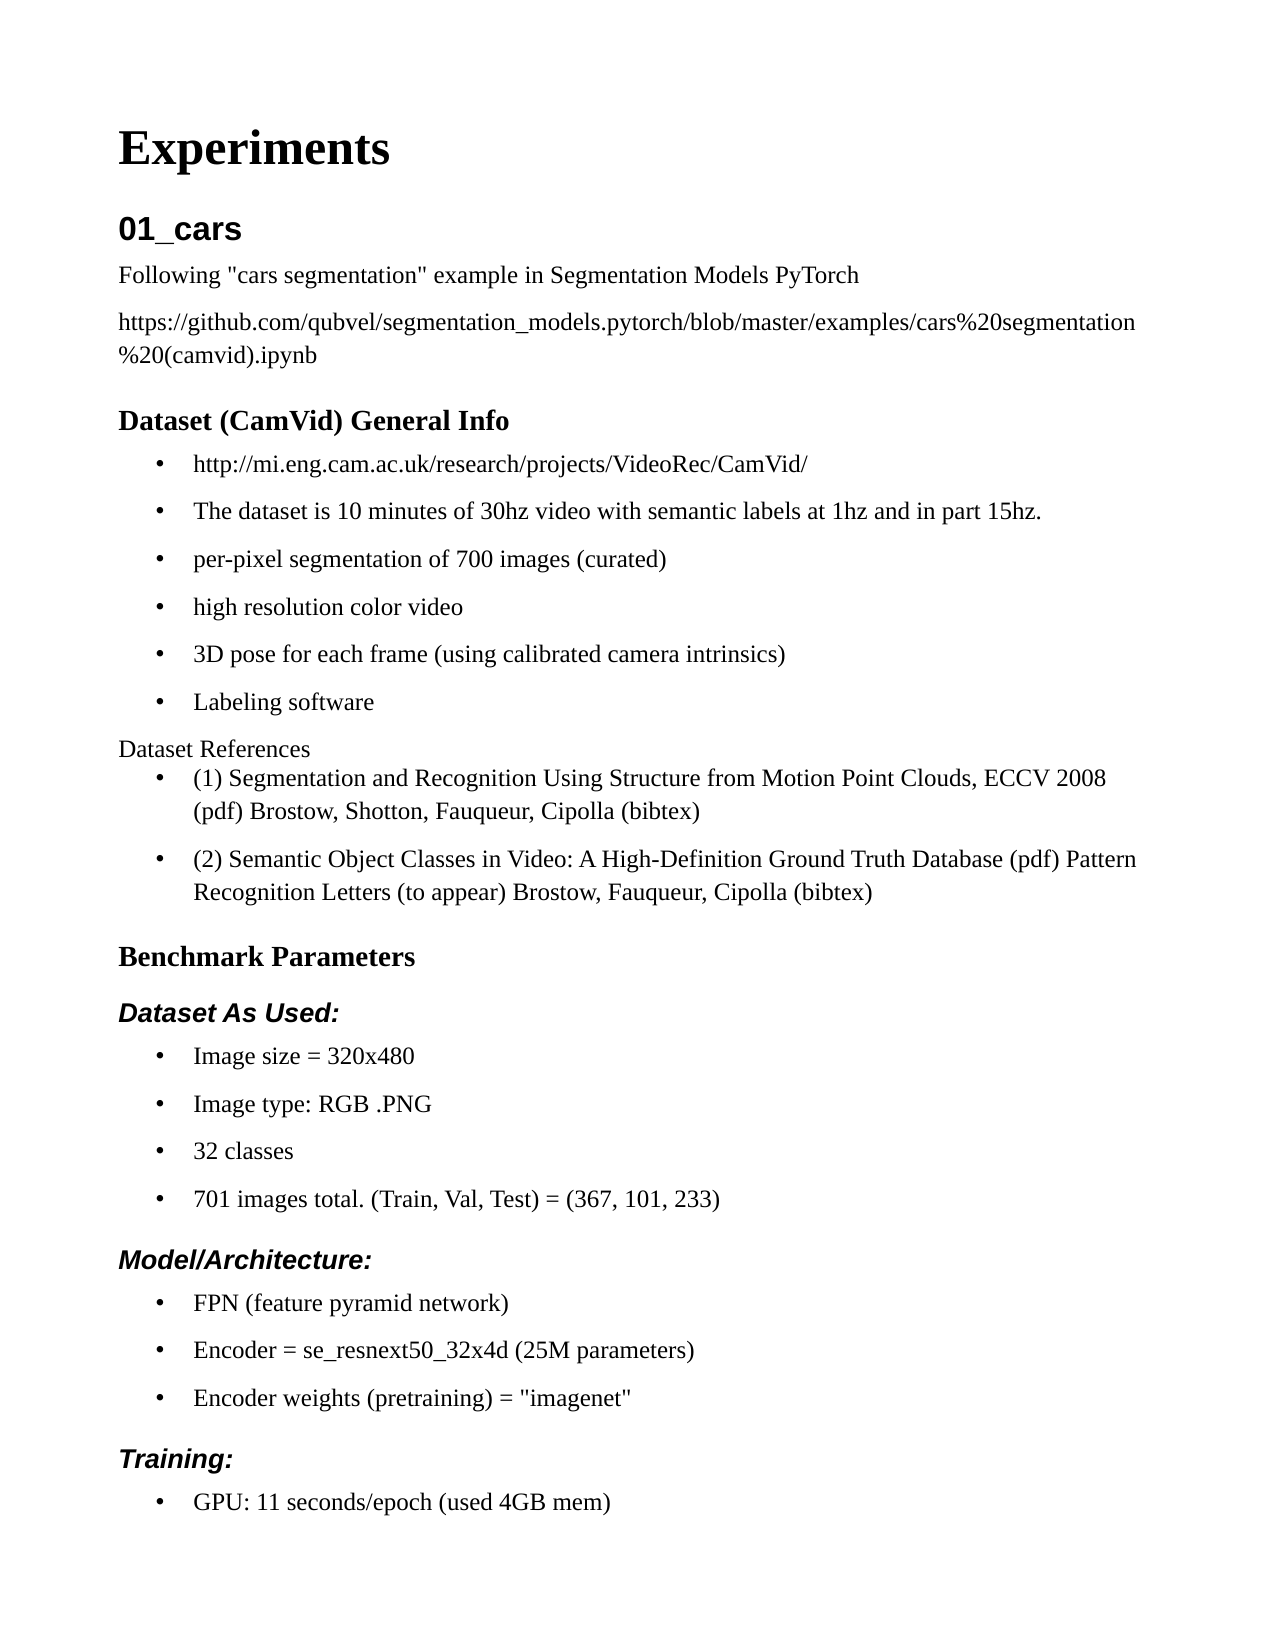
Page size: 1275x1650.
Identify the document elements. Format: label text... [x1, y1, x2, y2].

list (1) Segmentation and Recognition Using Structure from Motion Point Clouds, ECCV 2008 (pdf) Brostow, Shotton, Fauqueur, Cipolla (bibtex) [156, 763, 1157, 825]
list http://mi.eng.cam.ac.uk/research/projects/VideoRec/CamVid/ [156, 449, 1157, 477]
list Image size = 320x480 [156, 1041, 1157, 1070]
list high resolution color video [156, 592, 1157, 620]
subtitle Benchmark Parameters [118, 939, 1157, 972]
list 701 images total. (Train, Val, Test) = (367, 101, 233) [156, 1184, 1157, 1213]
subtitle 01_cars [118, 209, 1157, 247]
list GPU: 11 seconds/epoch (used 4GB mem) [156, 1487, 1157, 1516]
subtitle Experiments [118, 118, 1157, 176]
list Encoder = se_resnext50_32x4d (25M parameters) [156, 1336, 1157, 1364]
subtitle Dataset As Used: [118, 997, 1157, 1029]
subtitle Model/Architecture: [118, 1244, 1157, 1275]
list 3D pose for each frame (using calibrated camera intrinsics) [156, 639, 1157, 668]
list The dataset is 10 minutes of 30hz video with semantic labels at 1hz and in part 15hz. [156, 496, 1157, 525]
list Encoder weights (pretraining) = "imagenet" [156, 1383, 1157, 1412]
list Labeling software [156, 687, 1157, 716]
subtitle Dataset (CamVid) General Info [118, 403, 1157, 436]
list Image type: RGB .PNG [156, 1089, 1157, 1118]
subtitle Training: [118, 1443, 1157, 1474]
list per-pixel segmentation of 700 images (curated) [156, 544, 1157, 573]
list (2) Semantic Object Classes in Video: A High-Definition Ground Truth Database (pdf) Pattern Recognition Letters (to appear) Brostow, Fauqueur, Cipolla (bibtex) [156, 844, 1157, 906]
list FPN (feature pyramid network) [156, 1288, 1157, 1317]
text Following "cars segmentation" example in Segmentation Models PyTorch [118, 260, 1157, 289]
list 32 classes [156, 1136, 1157, 1165]
text Dataset References [118, 734, 1157, 763]
text https://github.com/qubvel/segmentation_models.pytorch/blob/master/examples/cars%20segmentation%20(camvid).ipynb [118, 307, 1157, 369]
